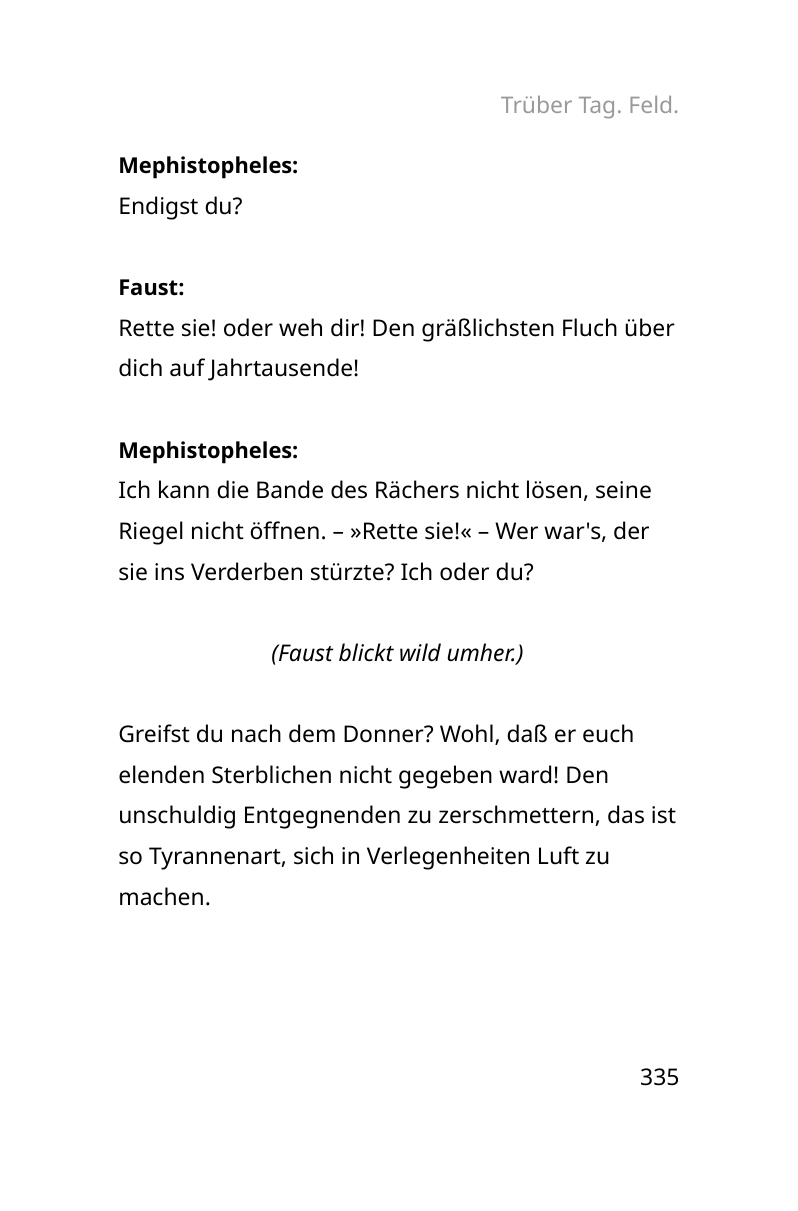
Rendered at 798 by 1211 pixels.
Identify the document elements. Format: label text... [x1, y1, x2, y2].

text Faust: Rette sie! oder weh dir! Den gräßlichsten Fluch über dich auf Jahrtausende! [118, 248, 679, 384]
text Mephistopheles: Endigst du? [118, 149, 679, 221]
text Mephistopheles: Ich kann die Bande des Rächers nicht lösen, seine Riegel nicht öffnen. – »Rette sie!« – Wer war's, der sie ins Verderben stürzte? Ich oder du? [118, 411, 679, 587]
text (Faust blickt wild umher.) [118, 614, 679, 668]
text Greifst du nach dem Donner? Wohl, daß er euch elenden Sterblichen nicht gegeben ward! Den unschuldig Entgegnenden zu zerschmettern, das ist so Tyrannenart, sich in Verlegenheiten Luft zu machen. [118, 689, 679, 912]
